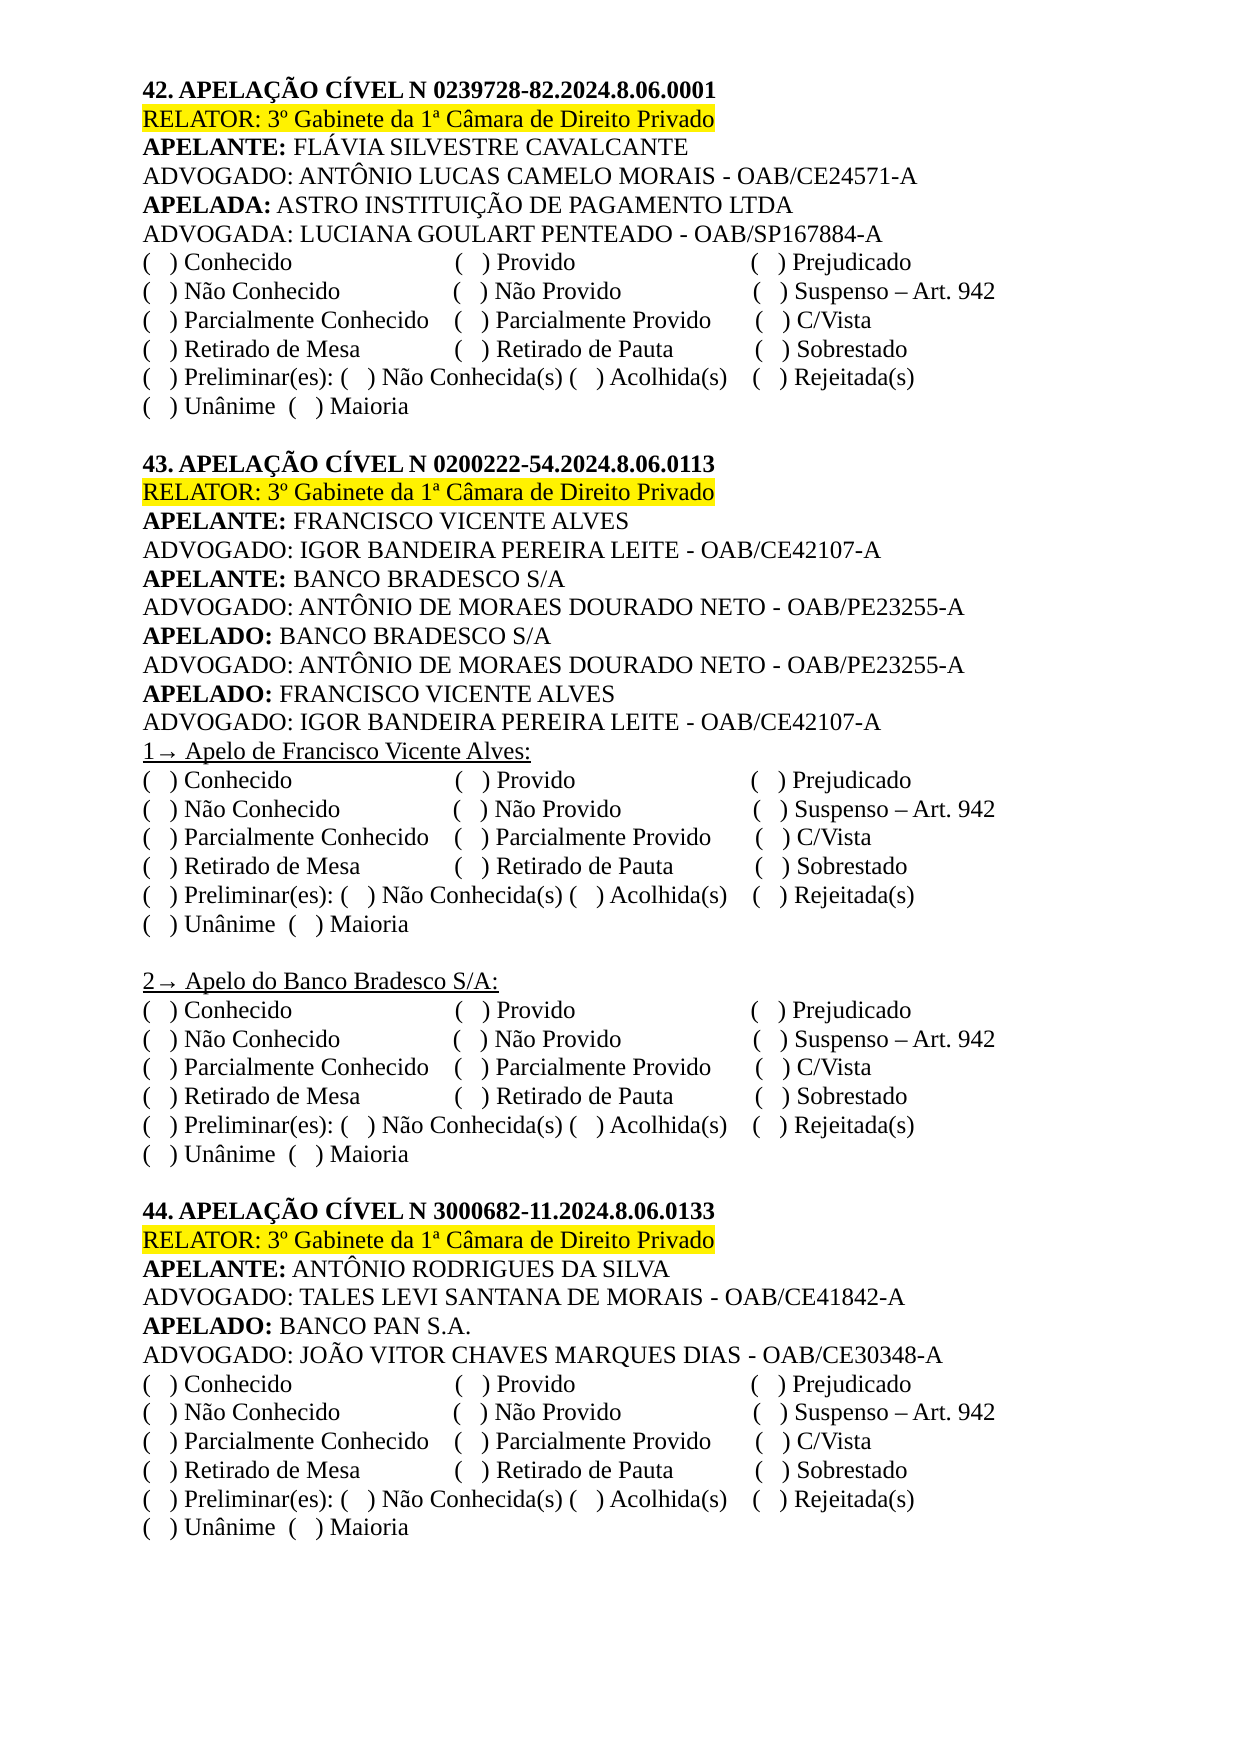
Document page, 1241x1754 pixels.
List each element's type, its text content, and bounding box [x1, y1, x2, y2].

text ( ) Unânime ( ) Maioria 43. APELAÇÃO CÍVEL N 0200222-54.2024.8.06.0113 RELATOR: 3º Gabinete da 1ª Câmara de Direito Privado APELANTE: FRANCISCO VICENTE ALVES ADVOGADO: IGOR BANDEIRA PEREIRA LEITE - OAB/CE42107-A APELANTE: BANCO BRADESCO S/A ADVOGADO: ANTÔNIO DE MORAES DOURADO NETO - OAB/PE23255-A APELADO: BANCO BRADESCO S/A ADVOGADO: ANTÔNIO DE MORAES DOURADO NETO - OAB/PE23255-A APELADO: FRANCISCO VICENTE ALVES ADVOGADO: IGOR BANDEIRA PEREIRA LEITE - OAB/CE42107-A 1→ Apelo de Francisco Vicente Alves: [142, 391, 1141, 765]
text ( ) Unânime ( ) Maioria 44. APELAÇÃO CÍVEL N 3000682-11.2024.8.06.0133 RELATOR: 3º Gabinete da 1ª Câmara de Direito Privado APELANTE: ANTÔNIO RODRIGUES DA SILVA ADVOGADO: TALES LEVI SANTANA DE MORAIS - OAB/CE41842-A APELADO: BANCO PAN S.A. ADVOGADO: JOÃO VITOR CHAVES MARQUES DIAS - OAB/CE30348-A ( ) Conhecido ( ) Provido ( ) Prejudicado [142, 1139, 1141, 1397]
text 2→ Apelo do Banco Bradesco S/A: [142, 966, 1141, 995]
text 42. APELAÇÃO CÍVEL N 0239728-82.2024.8.06.0001 RELATOR: 3º Gabinete da 1ª Câmara de Direito Privado APELANTE: FLÁVIA SILVESTRE CAVALCANTE ADVOGADO: ANTÔNIO LUCAS CAMELO MORAIS - OAB/CE24571-A APELADA: ASTRO INSTITUIÇÃO DE PAGAMENTO LTDA ADVOGADA: LUCIANA GOULART PENTEADO - OAB/SP167884-A ( ) Conhecido ( ) Provido ( ) Prejudicado [142, 75, 1141, 276]
text ( ) Parcialmente Conhecido ( ) Parcialmente Provido ( ) C/Vista [142, 1426, 1141, 1455]
text ( ) Retirado de Mesa ( ) Retirado de Pauta ( ) Sobrestado [142, 334, 1141, 362]
text ( ) Parcialmente Conhecido ( ) Parcialmente Provido ( ) C/Vista [142, 1052, 1141, 1081]
text ( ) Não Conhecido ( ) Não Provido ( ) Suspenso – Art. 942 [142, 1024, 1141, 1052]
text ( ) Parcialmente Conhecido ( ) Parcialmente Provido ( ) C/Vista [142, 822, 1141, 851]
text ( ) Não Conhecido ( ) Não Provido ( ) Suspenso – Art. 942 [142, 276, 1141, 305]
text ( ) Preliminar(es): ( ) Não Conhecida(s) ( ) Acolhida(s) ( ) Rejeitada(s) [142, 880, 1141, 909]
text ( ) Unânime ( ) Maioria [142, 909, 1141, 937]
text ( ) Preliminar(es): ( ) Não Conhecida(s) ( ) Acolhida(s) ( ) Rejeitada(s) [142, 362, 1141, 391]
text ( ) Retirado de Mesa ( ) Retirado de Pauta ( ) Sobrestado [142, 1081, 1141, 1110]
text ( ) Unânime ( ) Maioria [142, 1512, 1141, 1599]
text ( ) Conhecido ( ) Provido ( ) Prejudicado [142, 765, 1141, 794]
text ( ) Preliminar(es): ( ) Não Conhecida(s) ( ) Acolhida(s) ( ) Rejeitada(s) [142, 1110, 1141, 1139]
text ( ) Parcialmente Conhecido ( ) Parcialmente Provido ( ) C/Vista [142, 305, 1141, 334]
text ( ) Não Conhecido ( ) Não Provido ( ) Suspenso – Art. 942 [142, 1397, 1141, 1426]
text ( ) Preliminar(es): ( ) Não Conhecida(s) ( ) Acolhida(s) ( ) Rejeitada(s) [142, 1484, 1141, 1512]
text ( ) Não Conhecido ( ) Não Provido ( ) Suspenso – Art. 942 [142, 794, 1141, 822]
text ( ) Conhecido ( ) Provido ( ) Prejudicado [142, 995, 1141, 1024]
text ( ) Retirado de Mesa ( ) Retirado de Pauta ( ) Sobrestado [142, 851, 1141, 880]
text ( ) Retirado de Mesa ( ) Retirado de Pauta ( ) Sobrestado [142, 1455, 1141, 1484]
